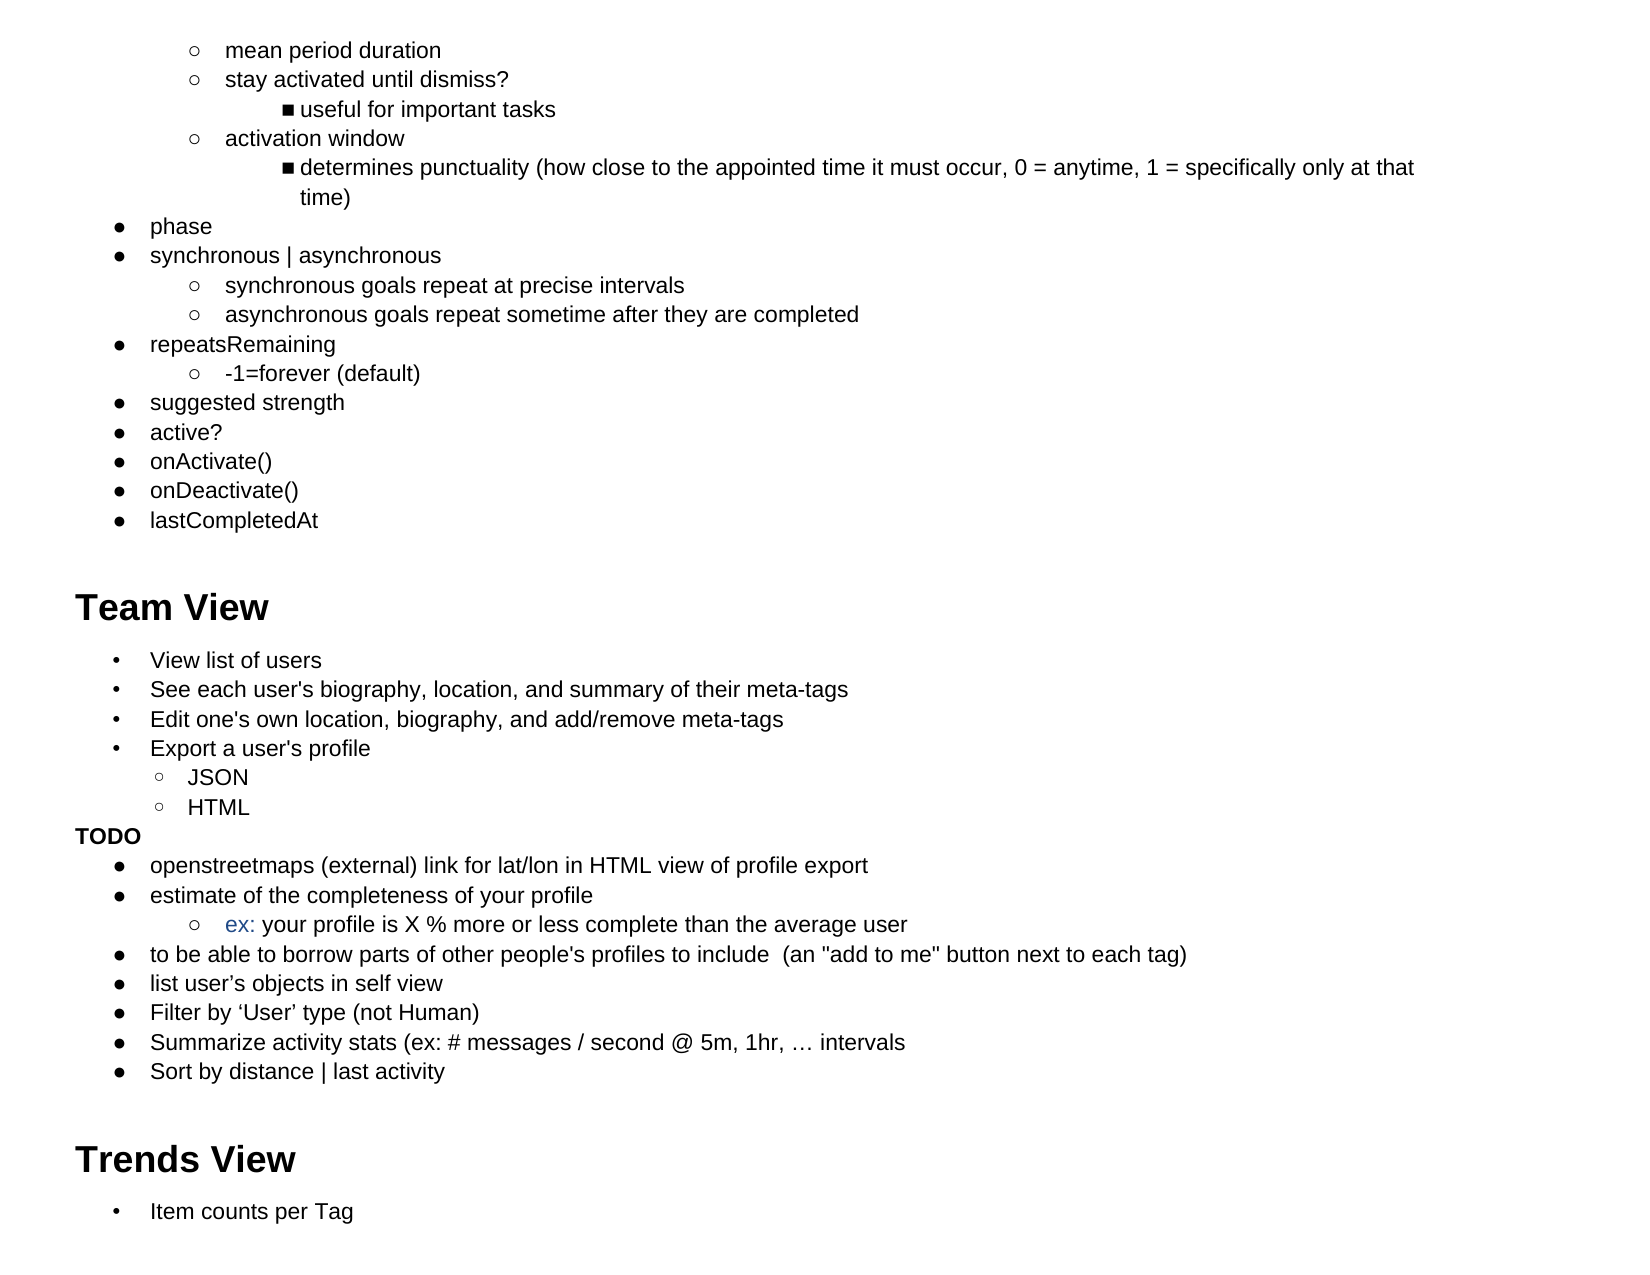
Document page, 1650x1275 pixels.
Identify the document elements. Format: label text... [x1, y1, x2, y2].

list Edit one's own location, biography, and add/remove meta-tags [112, 706, 1462, 732]
list asynchronous goals repeat sometime after they are completed [187, 302, 1462, 327]
list onDeactivate() [112, 478, 1462, 504]
list determines punctuality (how close to the appointed time it must occur, 0 = anytime, 1 = specifically only at that time) [281, 155, 1462, 210]
list onActivate() [112, 449, 1462, 474]
list suggested strength [112, 390, 1462, 416]
list Sort by distance | last activity [75, 1059, 1462, 1084]
list activation window [187, 126, 1462, 151]
list phase [112, 214, 1462, 239]
list lastCompletedAt [112, 507, 1462, 533]
list Item counts per Tag [112, 1199, 1462, 1224]
list to be able to borrow parts of other people's profiles to include (an "add to me" button next to each tag) [75, 941, 1462, 967]
list active? [112, 419, 1462, 445]
list estimate of the completeness of your profile [150, 882, 1462, 908]
list stay activated until dismiss? [187, 67, 1462, 92]
list Export a user's profile [112, 736, 1462, 761]
list ex: your profile is X % more or less complete than the average user [112, 912, 1462, 937]
list Summarize activity stats (ex: # messages / second @ 5m, 1hr, … intervals [75, 1029, 1462, 1055]
list View list of users [112, 647, 1462, 673]
text TODO [75, 824, 1462, 849]
list mean period duration [187, 37, 1462, 63]
subtitle Trends View [75, 1138, 1462, 1180]
list JSON [150, 765, 1462, 791]
list HTML [150, 794, 1462, 820]
list list user’s objects in self view [75, 971, 1462, 996]
list synchronous goals repeat at precise intervals [187, 272, 1462, 298]
list useful for important tasks [281, 96, 1462, 122]
list -1=forever (default) [187, 361, 1462, 386]
list openstreetmaps (external) link for lat/lon in HTML view of profile export [150, 853, 1462, 879]
list synchronous | asynchronous [112, 243, 1462, 269]
list See each user's biography, location, and summary of their meta-tags [112, 677, 1462, 702]
list repeatsRemaining [112, 331, 1462, 357]
list Filter by ‘User’ type (not Human) [75, 1000, 1462, 1026]
subtitle Team View [75, 587, 1462, 629]
